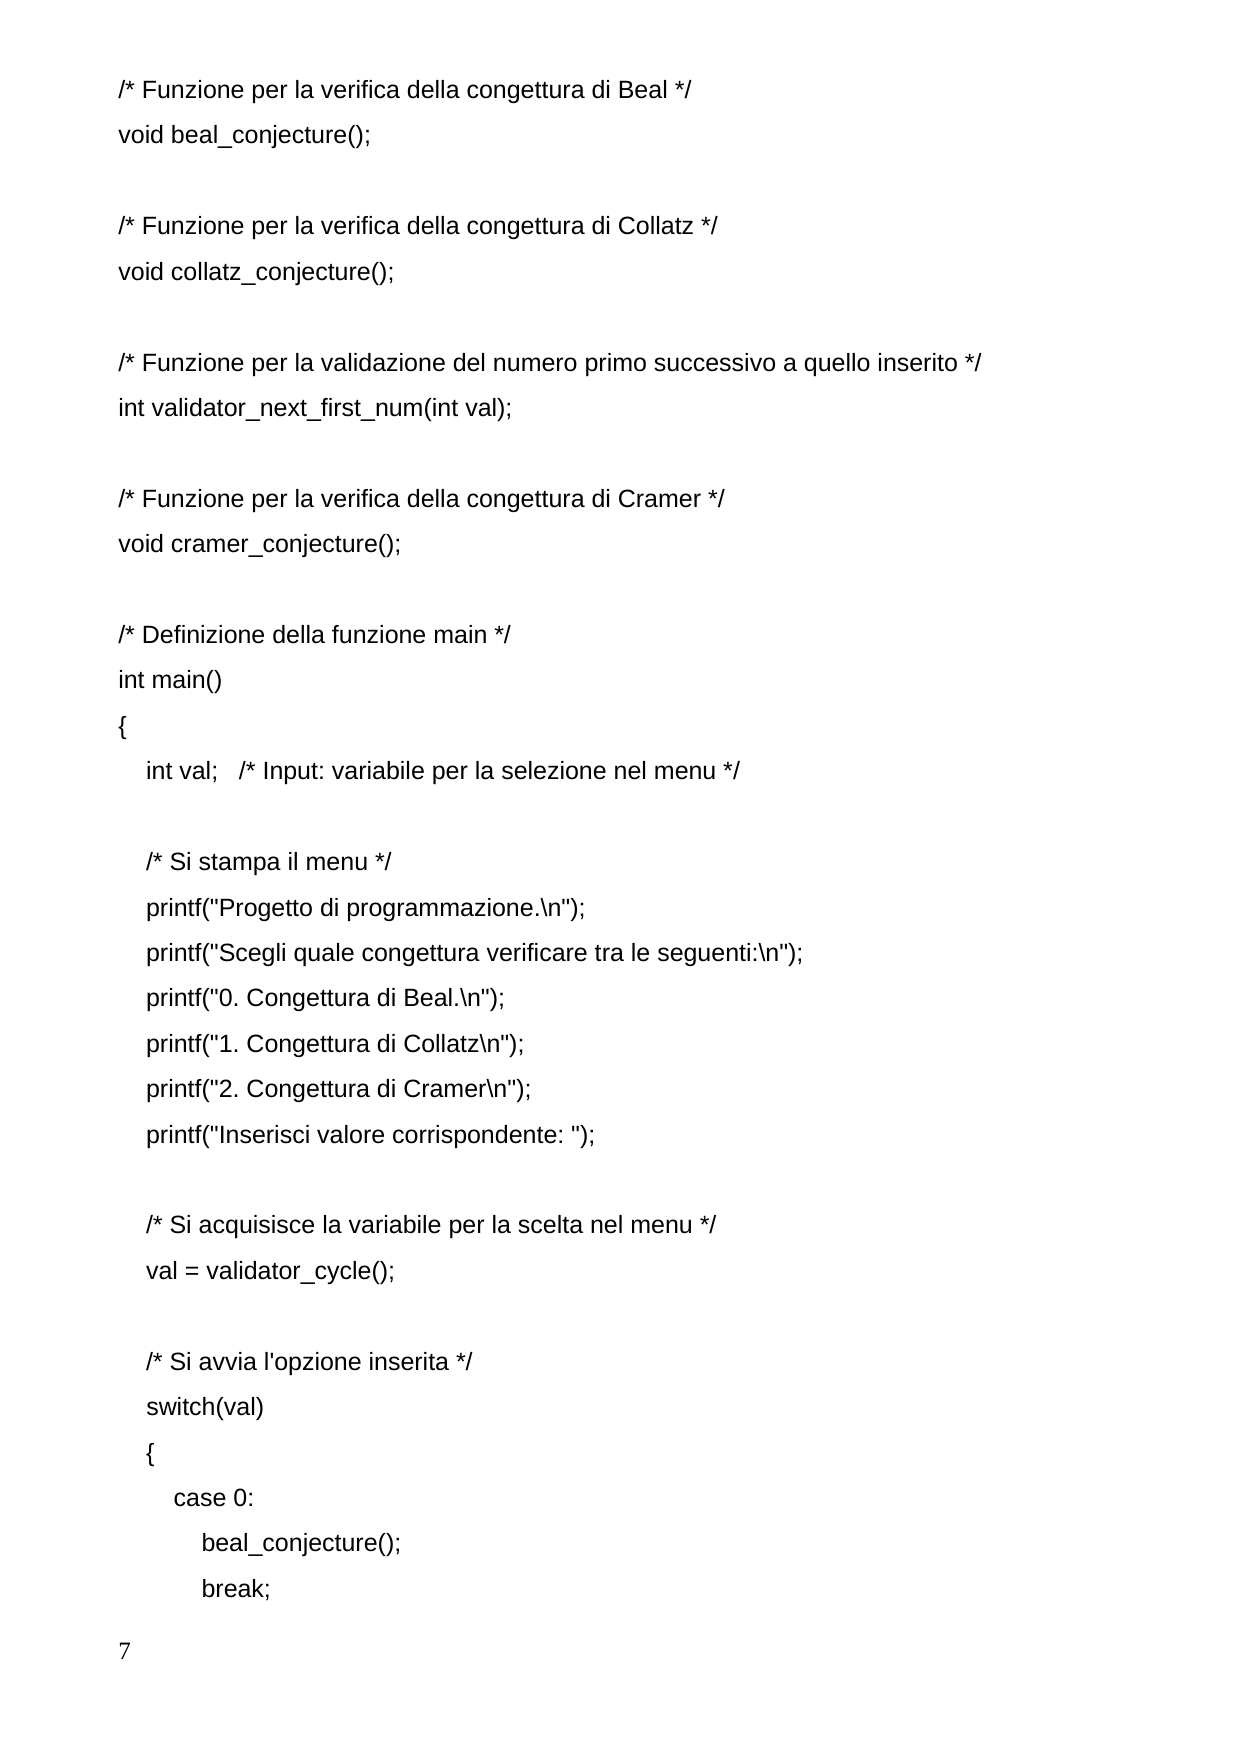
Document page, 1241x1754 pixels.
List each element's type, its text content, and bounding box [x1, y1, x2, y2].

text break; [118, 1574, 1122, 1602]
text /* Funzione per la validazione del numero primo successivo a quello inserito */ [118, 347, 1122, 376]
text /* Si stampa il menu */ [118, 847, 1122, 876]
text case 0: [118, 1483, 1122, 1512]
text /* Funzione per la verifica della congettura di Beal */ [118, 75, 1122, 104]
text { [118, 1437, 1122, 1466]
text int main() [118, 665, 1122, 694]
text int val; /* Input: variabile per la selezione nel menu */ [118, 756, 1122, 785]
text printf("0. Congettura di Beal.\n"); [118, 983, 1122, 1012]
text /* Si acquisisce la variabile per la scelta nel menu */ [118, 1210, 1122, 1239]
text beal_conjecture(); [118, 1528, 1122, 1557]
text printf("Progetto di programmazione.\n"); [118, 892, 1122, 921]
text /* Definizione della funzione main */ [118, 620, 1122, 649]
text printf("1. Congettura di Collatz\n"); [118, 1029, 1122, 1057]
text /* Si avvia l'opzione inserita */ [118, 1347, 1122, 1375]
text printf("Inserisci valore corrispondente: "); [118, 1119, 1122, 1148]
text void beal_conjecture(); [118, 120, 1122, 149]
text { [118, 711, 1122, 739]
text void collatz_conjecture(); [118, 257, 1122, 285]
text switch(val) [118, 1392, 1122, 1421]
text void cramer_conjecture(); [118, 529, 1122, 558]
text val = validator_cycle(); [118, 1256, 1122, 1284]
text /* Funzione per la verifica della congettura di Cramer */ [118, 484, 1122, 512]
text int validator_next_first_num(int val); [118, 393, 1122, 422]
text /* Funzione per la verifica della congettura di Collatz */ [118, 211, 1122, 240]
text printf("Scegli quale congettura verificare tra le seguenti:\n"); [118, 938, 1122, 967]
text printf("2. Congettura di Cramer\n"); [118, 1074, 1122, 1103]
